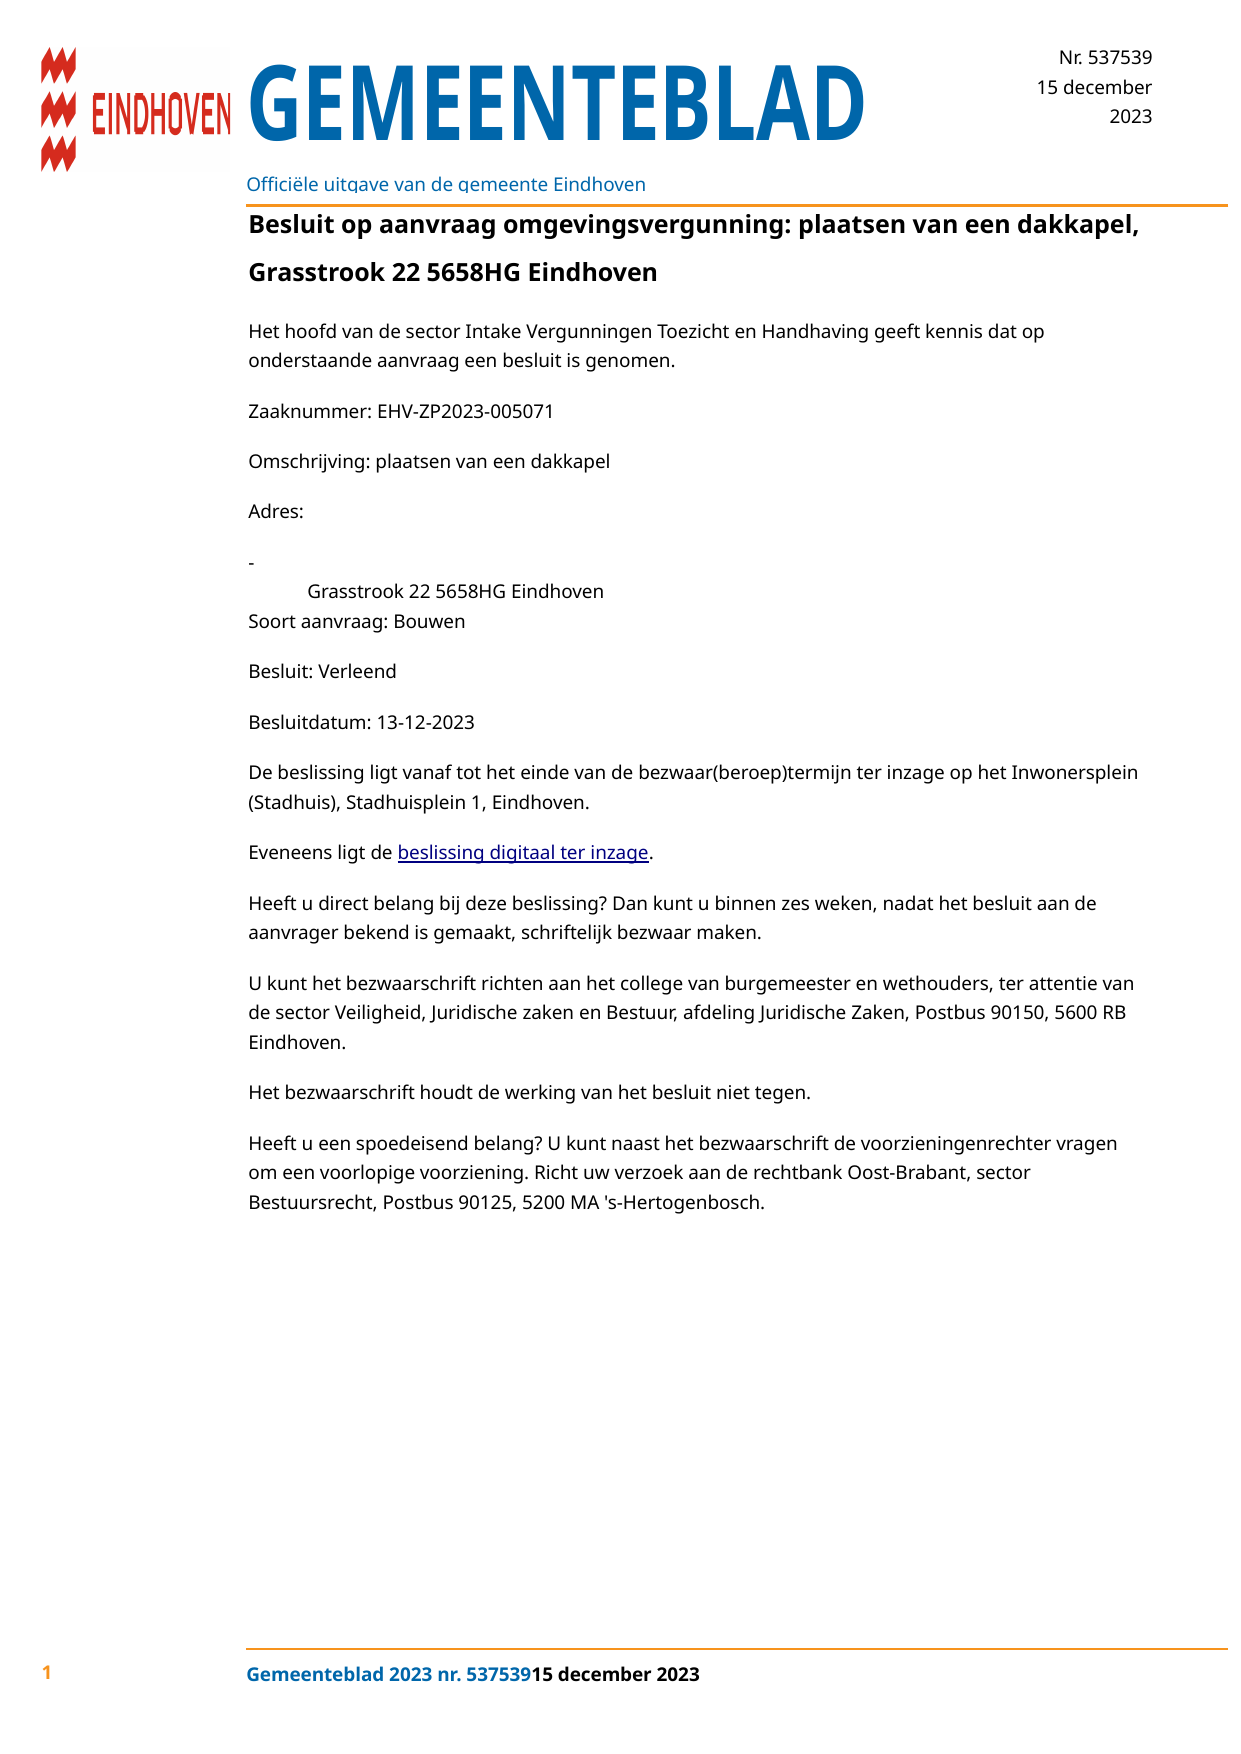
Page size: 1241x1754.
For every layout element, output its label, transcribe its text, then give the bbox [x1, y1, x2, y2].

text U kunt het bezwaarschrift richten aan het college van burgemeester en wethouders, ter attentie van de sector Veiligheid, Juridische zaken en Bestuur, afdeling Juridische Zaken, Postbus 90150, 5600 RB Eindhoven. [248, 970, 1152, 1055]
picture [41, 47, 231, 172]
text Het bezwaarschrift houdt de werking van het besluit niet tegen. [248, 1079, 1152, 1105]
text Soort aanvraag: Bouwen [248, 608, 1152, 634]
text Besluit op aanvraag omgevingsvergunning: plaatsen van een dakkapel, Grasstrook 22 5658HG Eindhoven [248, 207, 1152, 288]
text Omschrijving: plaatsen van een dakkapel [248, 448, 1152, 474]
text Heeft u een spoedeisend belang? U kunt naast het bezwaarschrift de voorzieningenrechter vragen om een voorlopige voorziening. Richt uw verzoek aan de rechtbank Oost-Brabant, sector Bestuursrecht, Postbus 90125, 5200 MA 's-Hertogenbosch. [248, 1130, 1152, 1215]
text Zaaknummer: EHV-ZP2023-005071 [248, 398, 1152, 424]
text Eveneens ligt de beslissing digitaal ter inzage. [248, 839, 1152, 865]
text Adres: [248, 499, 1152, 524]
text Heeft u direct belang bij deze beslissing? Dan kunt u binnen zes weken, nadat het besluit aan de aanvrager bekend is gemaakt, schriftelijk bezwaar maken. [248, 890, 1152, 945]
text De beslissing ligt vanaf tot het einde van de bezwaar(beroep)termijn ter inzage op het Inwonersplein (Stadhuis), Stadhuisplein 1, Eindhoven. [248, 759, 1152, 815]
text Besluit: Verleend [248, 659, 1152, 684]
list Grasstrook 22 5658HG Eindhoven [248, 579, 1152, 604]
text Besluitdatum: 13-12-2023 [248, 709, 1152, 735]
text Het hoofd van de sector Intake Vergunningen Toezicht en Handhaving geeft kennis dat op onderstaande aanvraag een besluit is genomen. [248, 318, 1152, 373]
